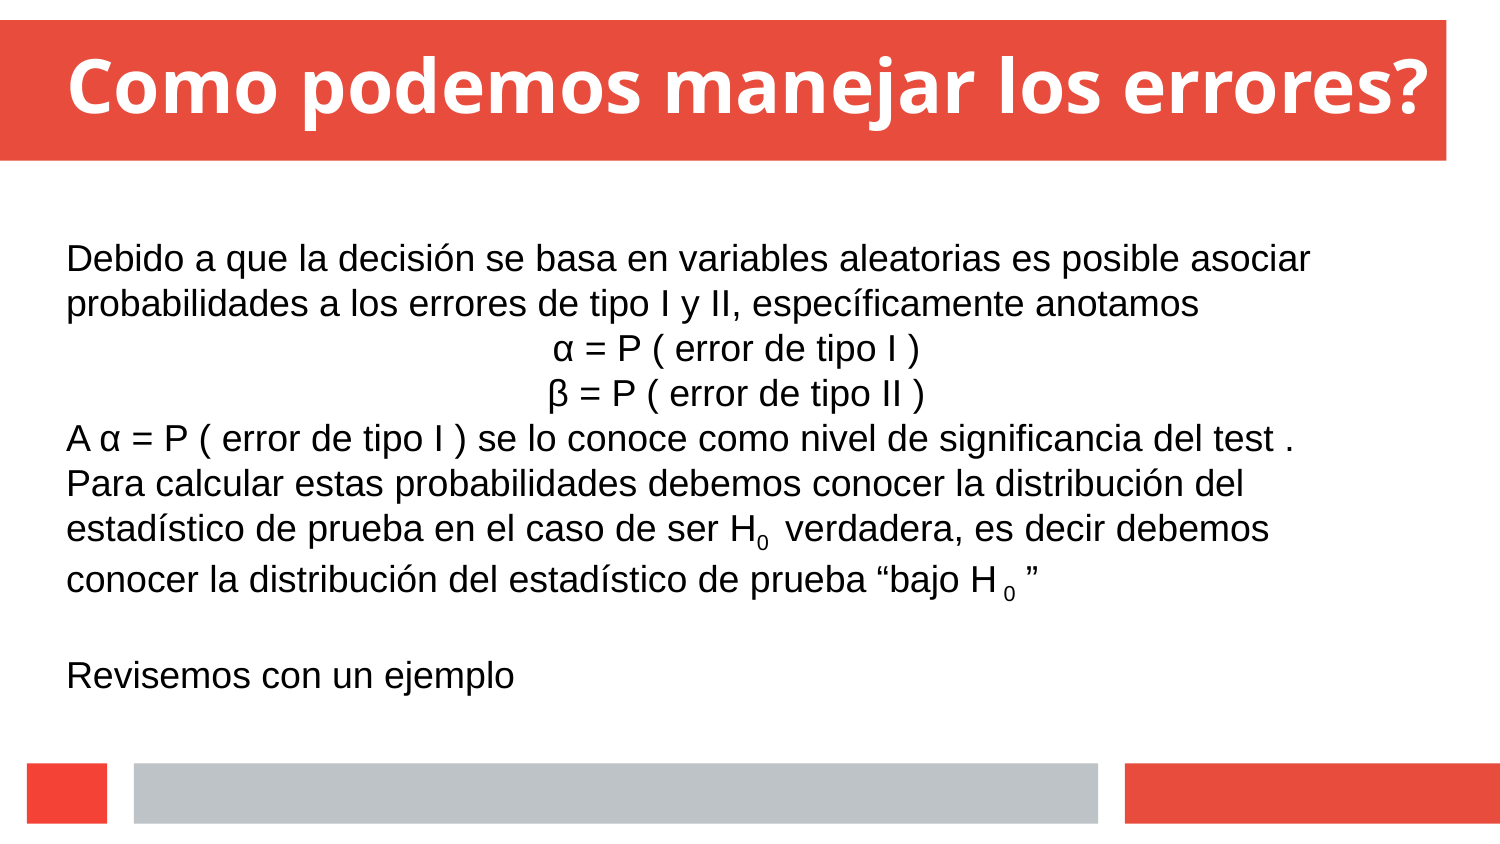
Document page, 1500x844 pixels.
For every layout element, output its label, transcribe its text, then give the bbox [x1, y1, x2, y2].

list Debido a que la decisión se basa en variables aleatorias es posible asociar probabilidades a los errores de tipo I y II, específicamente anotamos α = P ( error de tipo I ) β = P ( error de tipo II ) A α = P ( error de tipo I ) se lo conoce como nivel de significancia del test . Para calcular estas probabilidades debemos conocer la distribución del estadístico de prueba en el caso de ser H0 verdadera, es decir debemos conocer la distribución del estadístico de prueba “bajo H 0 ” Revisemos con un ejemplo [53, 220, 1420, 744]
title Como podemos manejar los errores? [53, 40, 1447, 141]
